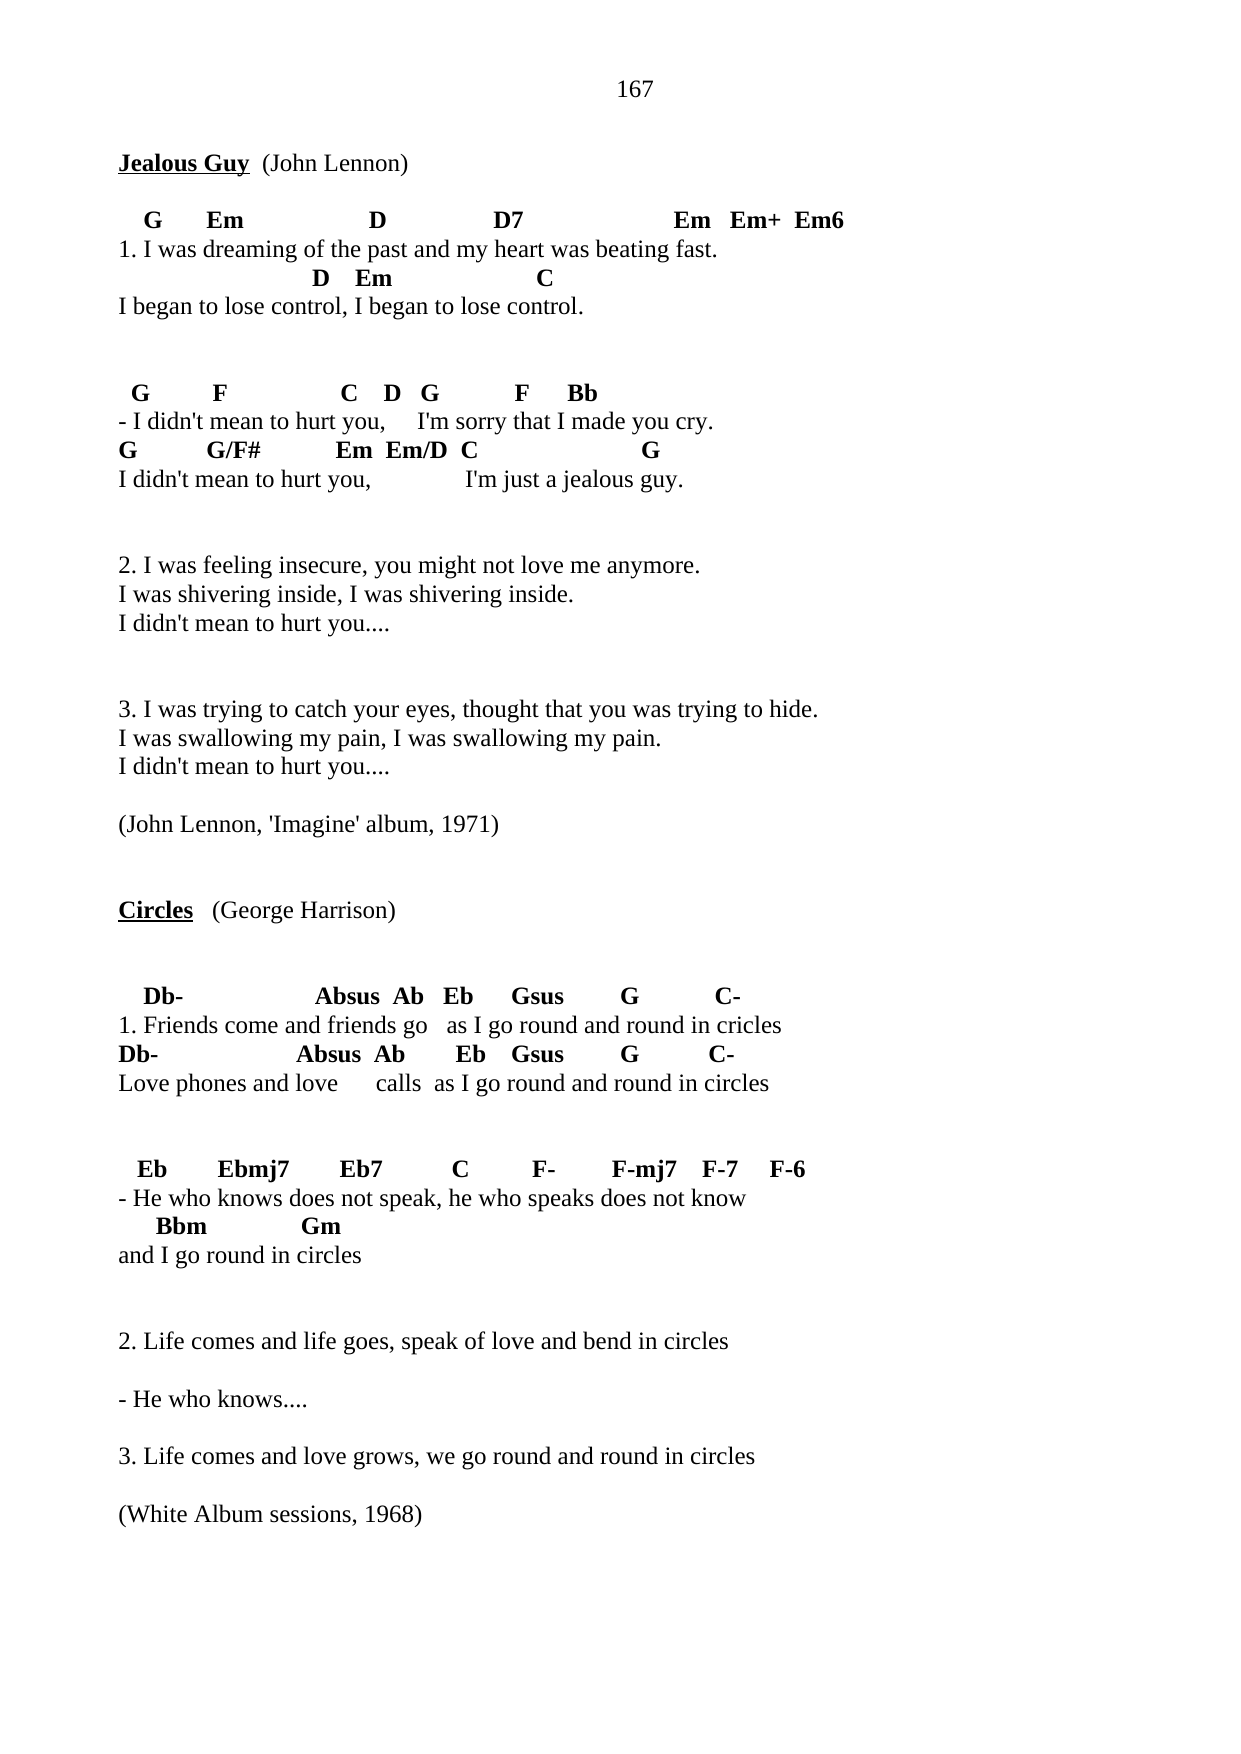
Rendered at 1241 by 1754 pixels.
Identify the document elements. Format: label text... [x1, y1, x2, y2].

text I didn't mean to hurt you, I'm just a jealous guy. [118, 464, 1152, 493]
text Db- Absus Ab Eb Gsus G C- [118, 1039, 1152, 1068]
text 3. I was trying to catch your eyes, thought that you was trying to hide. [118, 694, 1152, 723]
text I didn't mean to hurt you.... [118, 751, 1152, 780]
text 3. Life comes and love grows, we go round and round in circles [118, 1441, 1152, 1470]
text and I go round in circles [118, 1240, 1152, 1269]
text G F C D G F Bb [118, 378, 1152, 406]
text 1. Friends come and friends go as I go round and round in cricles [118, 1010, 1152, 1039]
text (White Album sessions, 1968) [118, 1499, 1152, 1528]
text 1. I was dreaming of the past and my heart was beating fast. [118, 234, 1152, 263]
text - He who knows.... [118, 1384, 1152, 1413]
text Circles (George Harrison) [118, 895, 1152, 924]
text D Em C [118, 263, 1152, 291]
text Jealous Guy (John Lennon) [118, 148, 1152, 176]
text G Em D D7 Em Em+ Em6 [118, 205, 1152, 234]
text Db- Absus Ab Eb Gsus G C- [118, 981, 1152, 1010]
text - I didn't mean to hurt you, I'm sorry that I made you cry. [118, 406, 1152, 435]
text Eb Ebmj7 Eb7 C F- F-mj7 F-7 F-6 [118, 1154, 1152, 1183]
text Love phones and love calls as I go round and round in circles [118, 1068, 1152, 1096]
text - He who knows does not speak, he who speaks does not know [118, 1183, 1152, 1211]
text I was swallowing my pain, I was swallowing my pain. [118, 723, 1152, 751]
text I didn't mean to hurt you.... [118, 608, 1152, 636]
text Bbm Gm [118, 1211, 1152, 1240]
text 2. Life comes and life goes, speak of love and bend in circles [118, 1326, 1152, 1355]
text 2. I was feeling insecure, you might not love me anymore. [118, 550, 1152, 579]
text (John Lennon, 'Imagine' album, 1971) [118, 809, 1152, 838]
text I began to lose control, I began to lose control. [118, 291, 1152, 320]
text I was shivering inside, I was shivering inside. [118, 579, 1152, 608]
text G G/F# Em Em/D C G [118, 435, 1152, 464]
